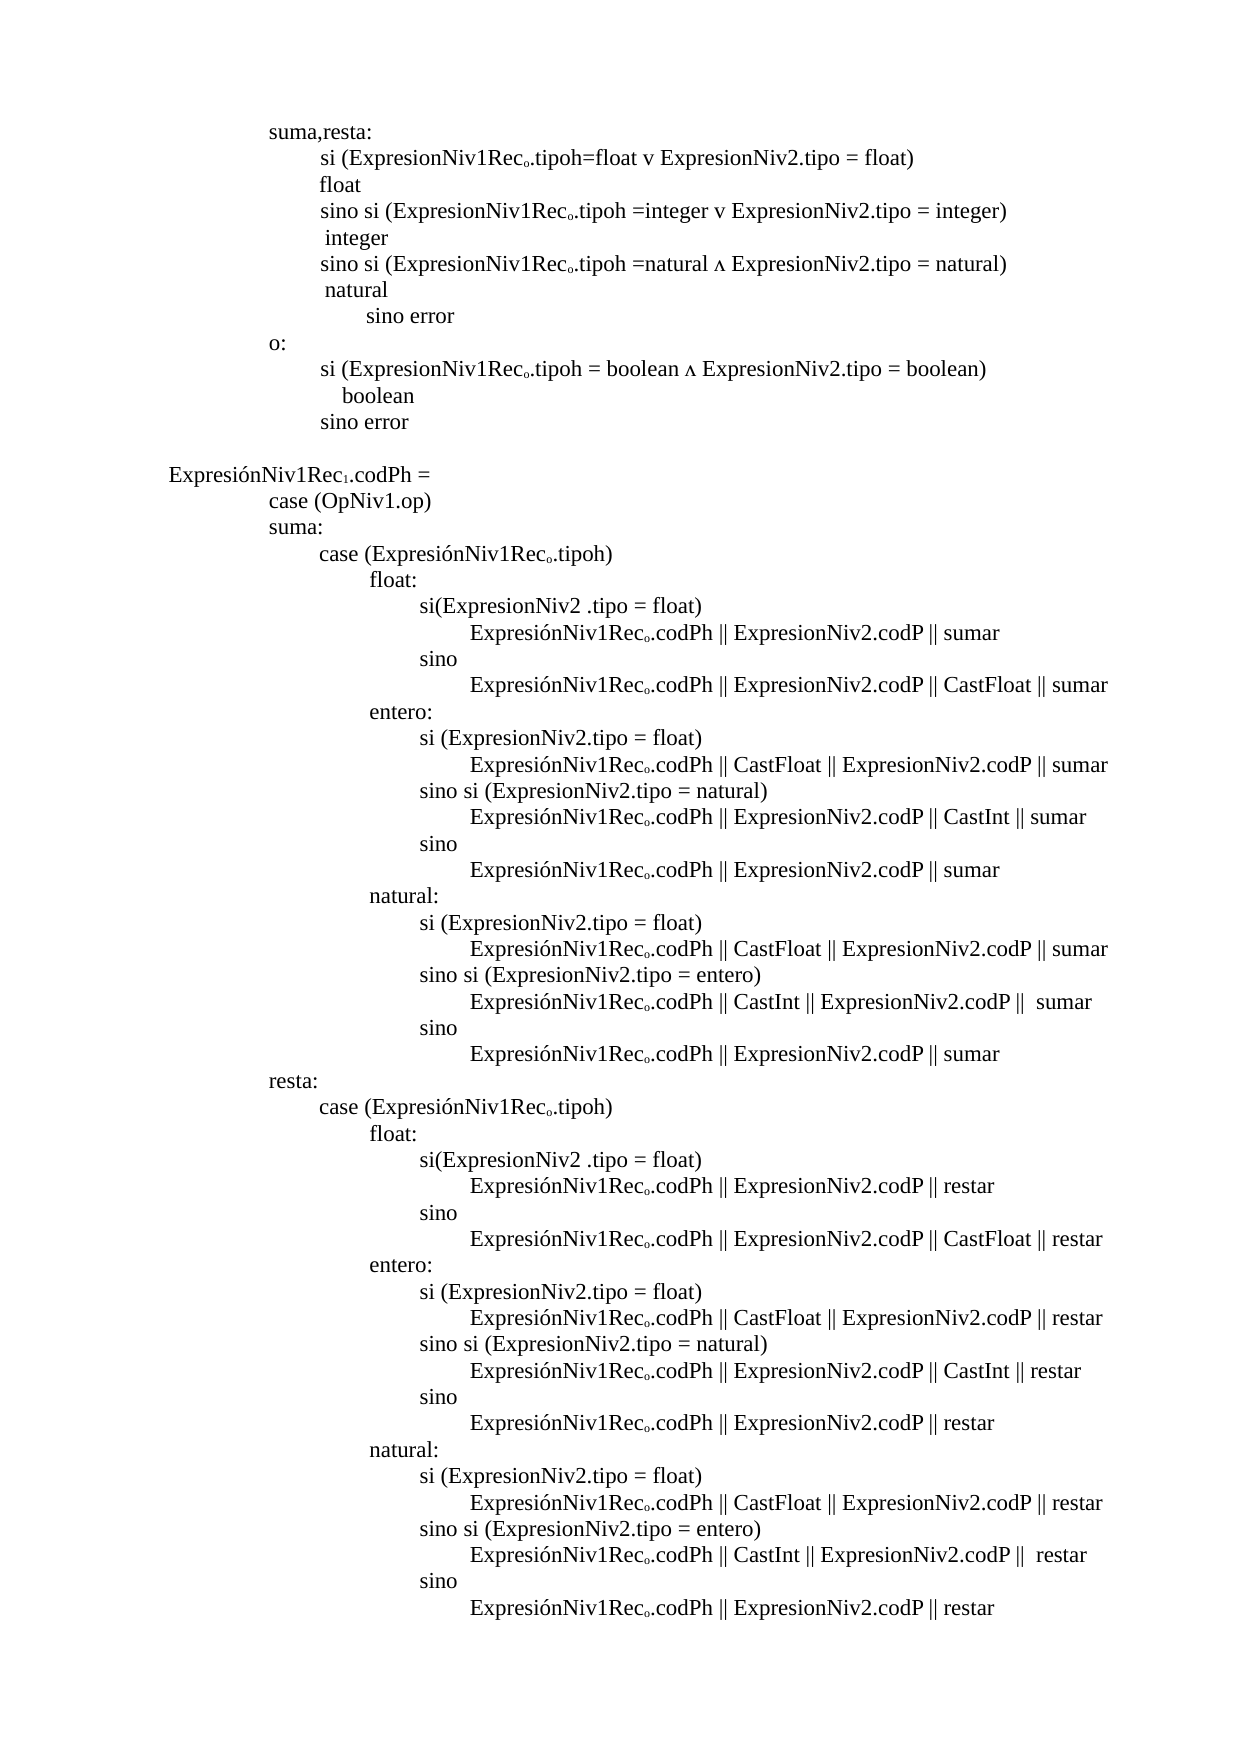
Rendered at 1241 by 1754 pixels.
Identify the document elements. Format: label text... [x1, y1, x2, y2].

text ExpresiónNiv1Reco.codPh || ExpresionNiv2.codP || CastInt || sumar [118, 803, 1122, 830]
text sino [118, 830, 1122, 856]
text boolean [118, 382, 1122, 408]
text si(ExpresionNiv2 .tipo = float) [118, 592, 1122, 619]
text si (ExpresionNiv2.tipo = float) [118, 909, 1122, 935]
text case (ExpresiónNiv1Reco.tipoh) [118, 1093, 1122, 1119]
text suma: [118, 513, 1122, 540]
text ExpresiónNiv1Reco.codPh || ExpresionNiv2.codP || restar [118, 1172, 1122, 1199]
text ExpresiónNiv1Rec1.codPh = [118, 461, 1122, 487]
text ExpresiónNiv1Reco.codPh || CastFloat || ExpresionNiv2.codP || sumar [118, 751, 1122, 777]
text sino si (ExpresionNiv2.tipo = entero) [118, 961, 1122, 988]
text natural: [118, 882, 1122, 909]
text si (ExpresionNiv2.tipo = float) [118, 724, 1122, 751]
text ExpresiónNiv1Reco.codPh || CastInt || ExpresionNiv2.codP || sumar [118, 988, 1122, 1014]
text float [118, 171, 1122, 197]
text ExpresiónNiv1Reco.codPh || CastFloat || ExpresionNiv2.codP || restar [118, 1488, 1122, 1515]
text integer [118, 223, 1122, 250]
text sino error [118, 303, 1122, 329]
text case (OpNiv1.op) [118, 487, 1122, 513]
text sino [118, 1199, 1122, 1225]
text ExpresiónNiv1Reco.codPh || ExpresionNiv2.codP || CastFloat || restar [118, 1225, 1122, 1251]
text float: [118, 1119, 1122, 1146]
text si (ExpresionNiv1Reco.tipoh = boolean ᴧ ExpresionNiv2.tipo = boolean) [118, 355, 1122, 382]
text ExpresiónNiv1Reco.codPh || CastInt || ExpresionNiv2.codP || restar [118, 1541, 1122, 1568]
text sino si (ExpresionNiv2.tipo = natural) [118, 777, 1122, 803]
text sino si (ExpresionNiv1Reco.tipoh =integer v ExpresionNiv2.tipo = integer) [118, 197, 1122, 223]
text ExpresiónNiv1Reco.codPh || CastFloat || ExpresionNiv2.codP || restar [118, 1304, 1122, 1330]
text sino si (ExpresionNiv2.tipo = entero) [118, 1515, 1122, 1541]
text ExpresiónNiv1Reco.codPh || ExpresionNiv2.codP || restar [118, 1594, 1122, 1620]
text sino si (ExpresionNiv2.tipo = natural) [118, 1330, 1122, 1357]
text natural: [118, 1436, 1122, 1462]
text sino [118, 1014, 1122, 1041]
text case (ExpresiónNiv1Reco.tipoh) [118, 540, 1122, 566]
text resta: [118, 1067, 1122, 1093]
text si (ExpresionNiv2.tipo = float) [118, 1278, 1122, 1304]
text sino [118, 645, 1122, 672]
text sino error [118, 408, 1122, 434]
text float: [118, 566, 1122, 592]
text si(ExpresionNiv2 .tipo = float) [118, 1146, 1122, 1172]
text sino si (ExpresionNiv1Reco.tipoh =natural ᴧ ExpresionNiv2.tipo = natural) [118, 250, 1122, 276]
text ExpresiónNiv1Reco.codPh || ExpresionNiv2.codP || CastInt || restar [118, 1357, 1122, 1383]
text natural [118, 276, 1122, 303]
text si (ExpresionNiv1Reco.tipoh=float v ExpresionNiv2.tipo = float) [118, 144, 1122, 171]
text ExpresiónNiv1Reco.codPh || ExpresionNiv2.codP || sumar [118, 1041, 1122, 1067]
text sino [118, 1383, 1122, 1409]
text suma,resta: [118, 118, 1122, 144]
text o: [118, 329, 1122, 355]
text sino [118, 1568, 1122, 1594]
text ExpresiónNiv1Reco.codPh || ExpresionNiv2.codP || sumar [118, 619, 1122, 645]
text ExpresiónNiv1Reco.codPh || ExpresionNiv2.codP || CastFloat || sumar [118, 672, 1122, 698]
text si (ExpresionNiv2.tipo = float) [118, 1462, 1122, 1488]
text entero: [118, 698, 1122, 724]
text ExpresiónNiv1Reco.codPh || CastFloat || ExpresionNiv2.codP || sumar [118, 935, 1122, 961]
text entero: [118, 1251, 1122, 1278]
text ExpresiónNiv1Reco.codPh || ExpresionNiv2.codP || restar [118, 1409, 1122, 1436]
text ExpresiónNiv1Reco.codPh || ExpresionNiv2.codP || sumar [118, 856, 1122, 882]
